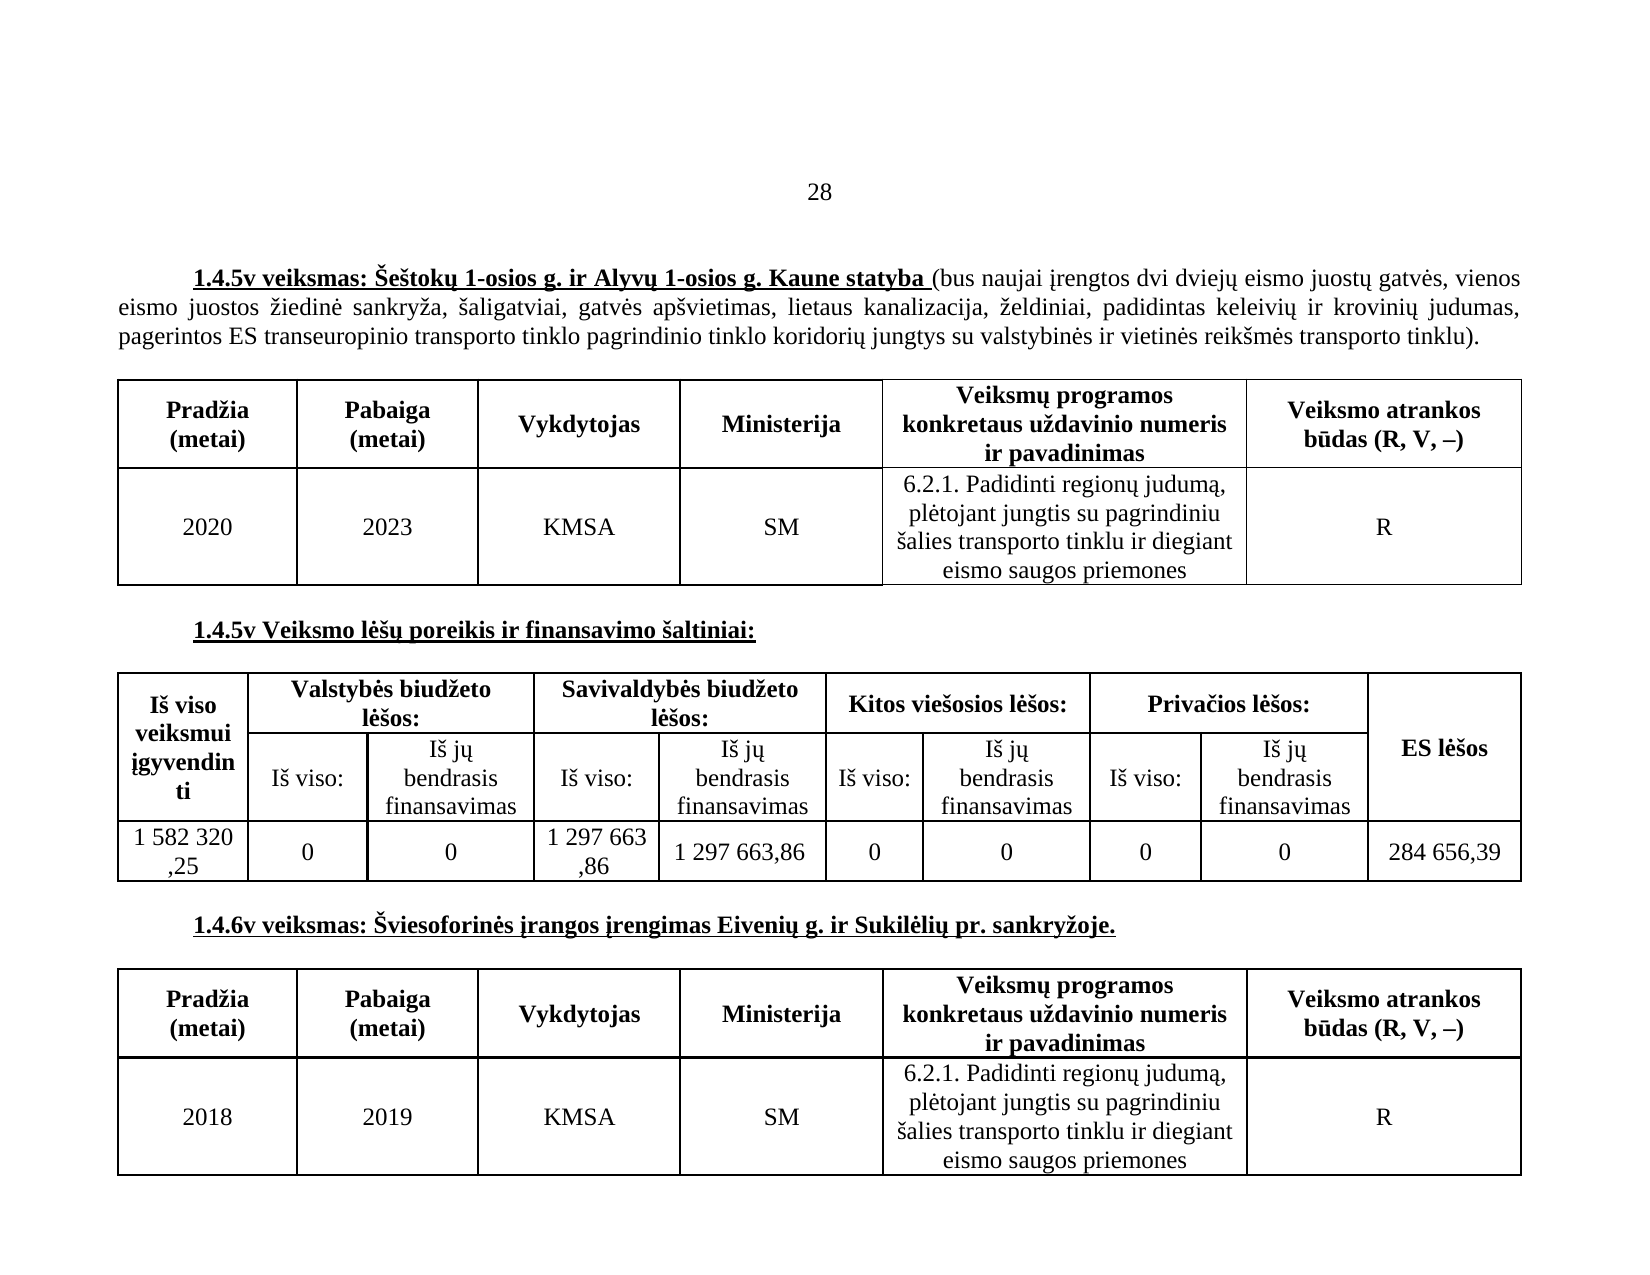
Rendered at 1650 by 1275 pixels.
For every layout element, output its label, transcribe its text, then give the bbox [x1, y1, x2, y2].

table_cell Iš viso: [1091, 734, 1200, 820]
table_header Savivaldybės biudžeto lėšos: [535, 674, 825, 732]
table_cell 2018 [119, 1059, 296, 1173]
table_cell Iš jų bendrasis finansavimas [924, 734, 1089, 820]
table_header Pradžia (metai) [119, 381, 296, 467]
table_cell 0 [827, 822, 922, 880]
table_header Veiksmo atrankos būdas (R, V, –) [1248, 970, 1520, 1056]
table_header Vykdytojas [479, 381, 679, 467]
table_cell Iš viso: [535, 734, 658, 820]
table_cell Iš jų bendrasis finansavimas [1202, 734, 1367, 820]
table_header Kitos viešosios lėšos: [827, 674, 1089, 732]
table_cell SM [681, 1059, 882, 1173]
table_header Veiksmų programos konkretaus uždavinio numeris ir pavadinimas [883, 380, 1246, 467]
table_header Privačios lėšos: [1091, 674, 1367, 732]
table_cell 284 656,39 [1369, 822, 1520, 880]
table_cell 0 [249, 822, 366, 880]
table_header ES lėšos [1369, 674, 1520, 820]
table_header Ministerija [681, 381, 882, 467]
table_cell 0 [1091, 822, 1200, 880]
table_cell 0 [369, 822, 533, 880]
table_header Valstybės biudžeto lėšos: [249, 674, 533, 732]
table_cell 1 297 663,86 [535, 822, 658, 880]
table_cell 0 [924, 822, 1089, 880]
table_cell KMSA [479, 469, 679, 584]
table_cell Iš jų bendrasis finansavimas [369, 734, 533, 820]
table_cell 2020 [119, 469, 296, 584]
table_header Pabaiga (metai) [298, 970, 477, 1056]
table_cell 1 297 663,86 [660, 822, 825, 880]
table_cell R [1248, 1059, 1520, 1173]
text 1.4.6v veiksmas: Šviesoforinės įrangos įrengimas Eivenių g. ir Sukilėlių pr. sankryžoje. [118, 911, 1521, 939]
table_cell 6.2.1. Padidinti regionų judumą, plėtojant jungtis su pagrindiniu šalies transporto tinklu ir diegiant eismo saugos priemones [883, 468, 1246, 584]
table_cell 2023 [298, 469, 477, 584]
table_cell Iš viso: [249, 734, 366, 820]
table_header Pradžia (metai) [119, 970, 296, 1056]
table_header Iš viso veiksmui įgyvendinti [119, 674, 247, 820]
text 1.4.5v Veiksmo lėšų poreikis ir finansavimo šaltiniai: [118, 615, 1521, 643]
table_cell Iš viso: [827, 734, 922, 820]
table_cell R [1247, 468, 1521, 584]
table_cell 0 [1202, 822, 1367, 880]
table_cell 2019 [298, 1059, 477, 1173]
text 1.4.5v veiksmas: Šeštokų 1-osios g. ir Alyvų 1-osios g. Kaune statyba (bus naujai įrengtos dvi dviejų eismo juostų gatvės, vienos eismo juostos žiedinė sankryža, šaligatviai, gatvės apšvietimas, lietaus kanalizacija, želdiniai, padidintas keleivių ir krovinių judumas, pagerintos ES transeuropinio transporto tinklo pagrindinio tinklo koridorių jungtys su valstybinės ir vietinės reikšmės transporto tinklu). [118, 263, 1521, 350]
table_cell SM [681, 469, 882, 584]
table_cell 1 582 320,25 [119, 822, 247, 880]
table_cell KMSA [479, 1059, 679, 1173]
table_header Pabaiga (metai) [298, 381, 477, 467]
table_header Vykdytojas [479, 970, 679, 1056]
table_header Ministerija [681, 970, 882, 1056]
table_cell Iš jų bendrasis finansavimas [660, 734, 825, 820]
table_header Veiksmo atrankos būdas (R, V, –) [1247, 380, 1521, 467]
table_cell 6.2.1. Padidinti regionų judumą, plėtojant jungtis su pagrindiniu šalies transporto tinklu ir diegiant eismo saugos priemones [884, 1059, 1246, 1173]
table_header Veiksmų programos konkretaus uždavinio numeris ir pavadinimas [884, 970, 1246, 1056]
